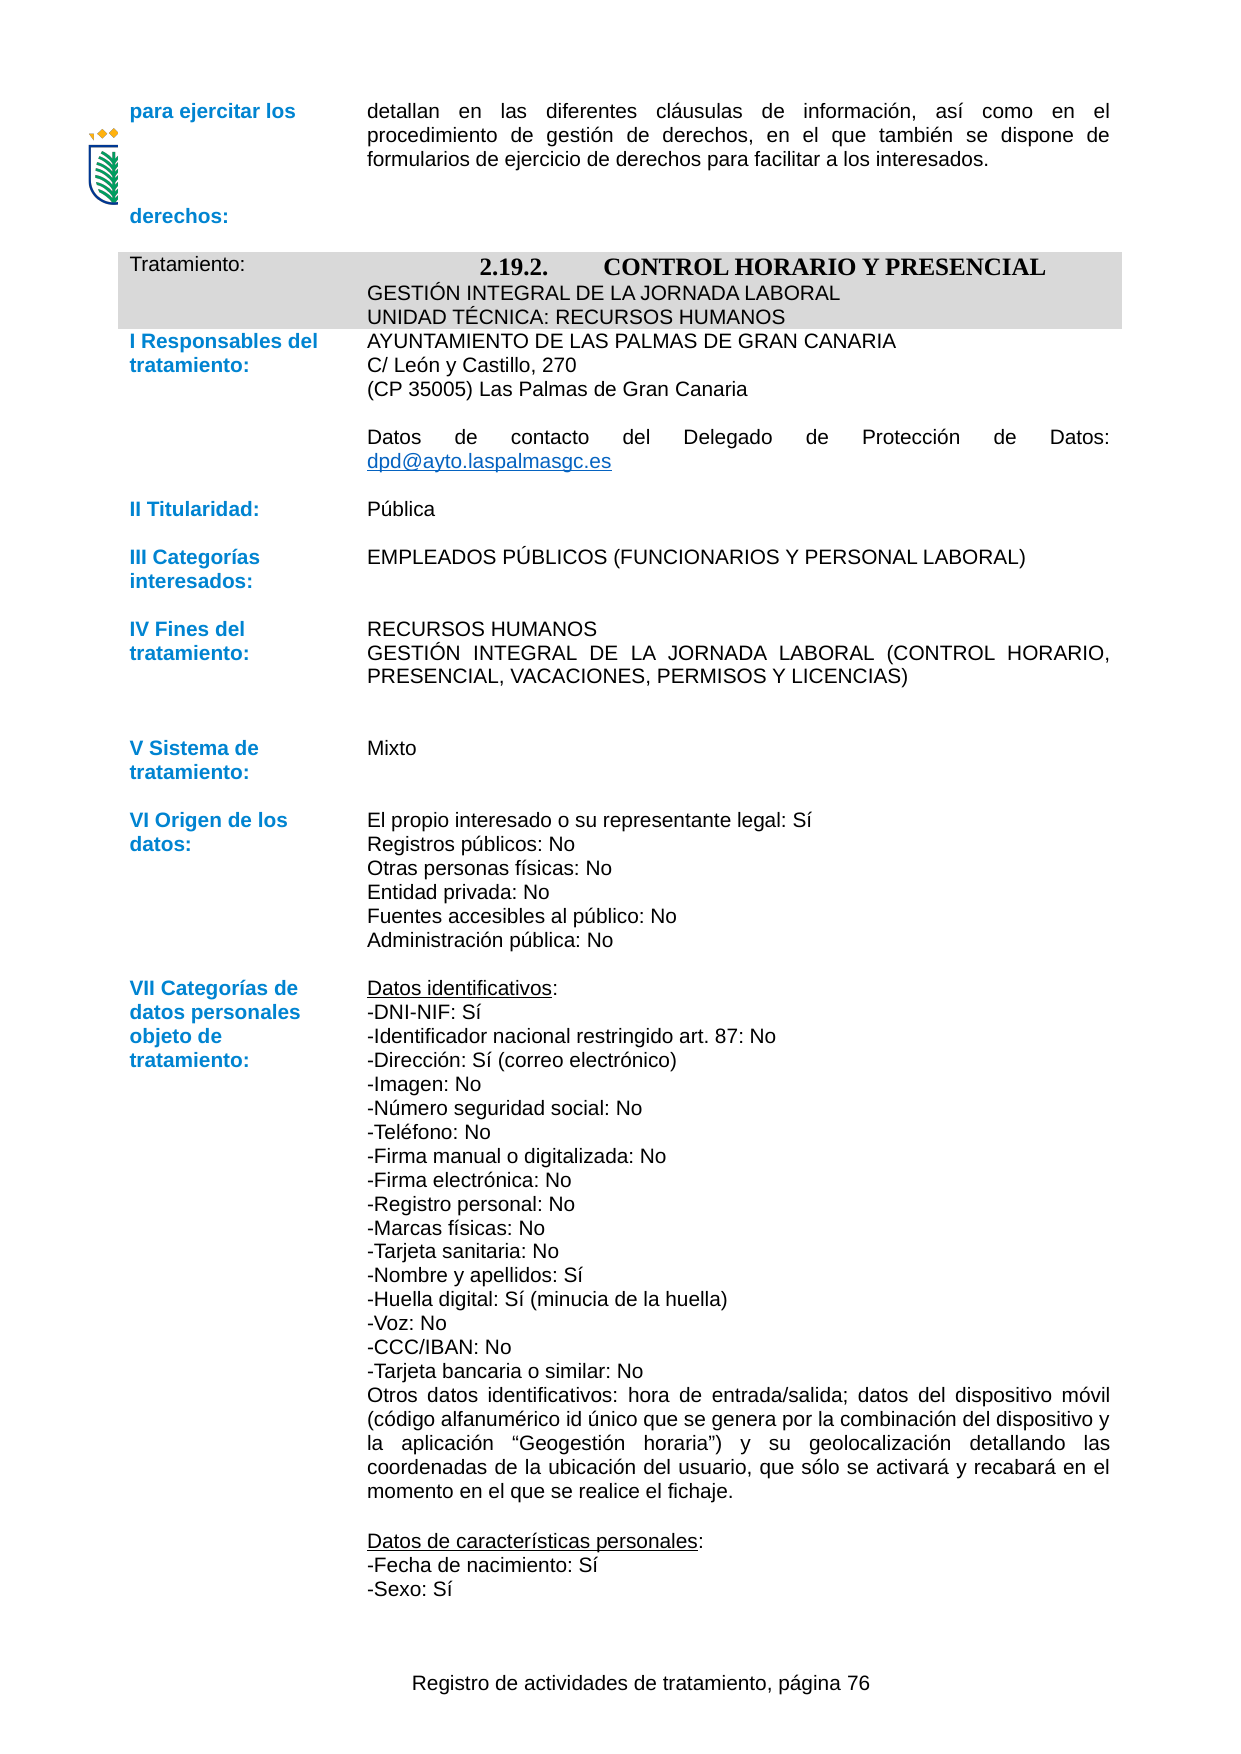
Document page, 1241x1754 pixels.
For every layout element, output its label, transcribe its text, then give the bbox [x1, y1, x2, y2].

table_cell CONTROL HORARIO Y PRESENCIAL GESTIÓN INTEGRAL DE LA JORNADA LABORAL UNIDAD TÉCNICA: RECURSOS HUMANOS [356, 252, 1122, 329]
table_cell Mixto [356, 736, 1122, 808]
table_cell I Responsables del tratamiento: [118, 329, 356, 497]
table_cell VI Origen de los datos: [118, 808, 356, 976]
table_cell V Sistema de tratamiento: [118, 736, 356, 808]
table_cell detallan en las diferentes cláusulas de información, así como en el procedimiento de gestión de derechos, en el que también se dispone de formularios de ejercicio de derechos para facilitar a los interesados. [356, 99, 1122, 252]
table_cell Pública [356, 497, 1122, 544]
table_cell EMPLEADOS PÚBLICOS (FUNCIONARIOS Y PERSONAL LABORAL) [356, 545, 1122, 616]
table_cell RECURSOS HUMANOS GESTIÓN INTEGRAL DE LA JORNADA LABORAL (CONTROL HORARIO, PRESENCIAL, VACACIONES, PERMISOS Y LICENCIAS) [356, 616, 1122, 736]
table_cell IV Fines del tratamiento: [118, 616, 356, 736]
table_cell II Titularidad: [118, 497, 356, 544]
table_cell Tratamiento: [118, 252, 356, 329]
table_cell AYUNTAMIENTO DE LAS PALMAS DE GRAN CANARIA C/ León y Castillo, 270 (CP 35005) Las Palmas de Gran Canaria Datos de contacto del Delegado de Protección de Datos: dpd@ayto.laspalmasgc.es [356, 329, 1122, 497]
table_cell para ejercitar los derechos: [118, 99, 356, 252]
table_cell III Categorías interesados: [118, 545, 356, 616]
table_cell El propio interesado o su representante legal: Sí Registros públicos: No Otras personas físicas: No Entidad privada: No Fuentes accesibles al público: No Administración pública: No [356, 808, 1122, 976]
table_cell VII Categorías de datos personales objeto de tratamiento: [118, 976, 356, 1625]
table_cell Datos identificativos: -DNI-NIF: Sí -Identificador nacional restringido art. 87: No -Dirección: Sí (correo electrónico) -Imagen: No -Número seguridad social: No -Teléfono: No -Firma manual o digitalizada: No -Firma electrónica: No -Registro personal: No -Marcas físicas: No -Tarjeta sanitaria: No -Nombre y apellidos: Sí -Huella digital: Sí (minucia de la huella) -Voz: No -CCC/IBAN: No -Tarjeta bancaria o similar: No Otros datos identificativos: hora de entrada/salida; datos del dispositivo móvil (código alfanumérico id único que se genera por la combinación del dispositivo y la aplicación “Geogestión horaria”) y su geolocalización detallando las coordenadas de la ubicación del usuario, que sólo se activará y recabará en el momento en el que se realice el fichaje. Datos de características personales: -Fecha de nacimiento: Sí -Sexo: Sí [356, 976, 1122, 1625]
picture [88, 128, 118, 205]
